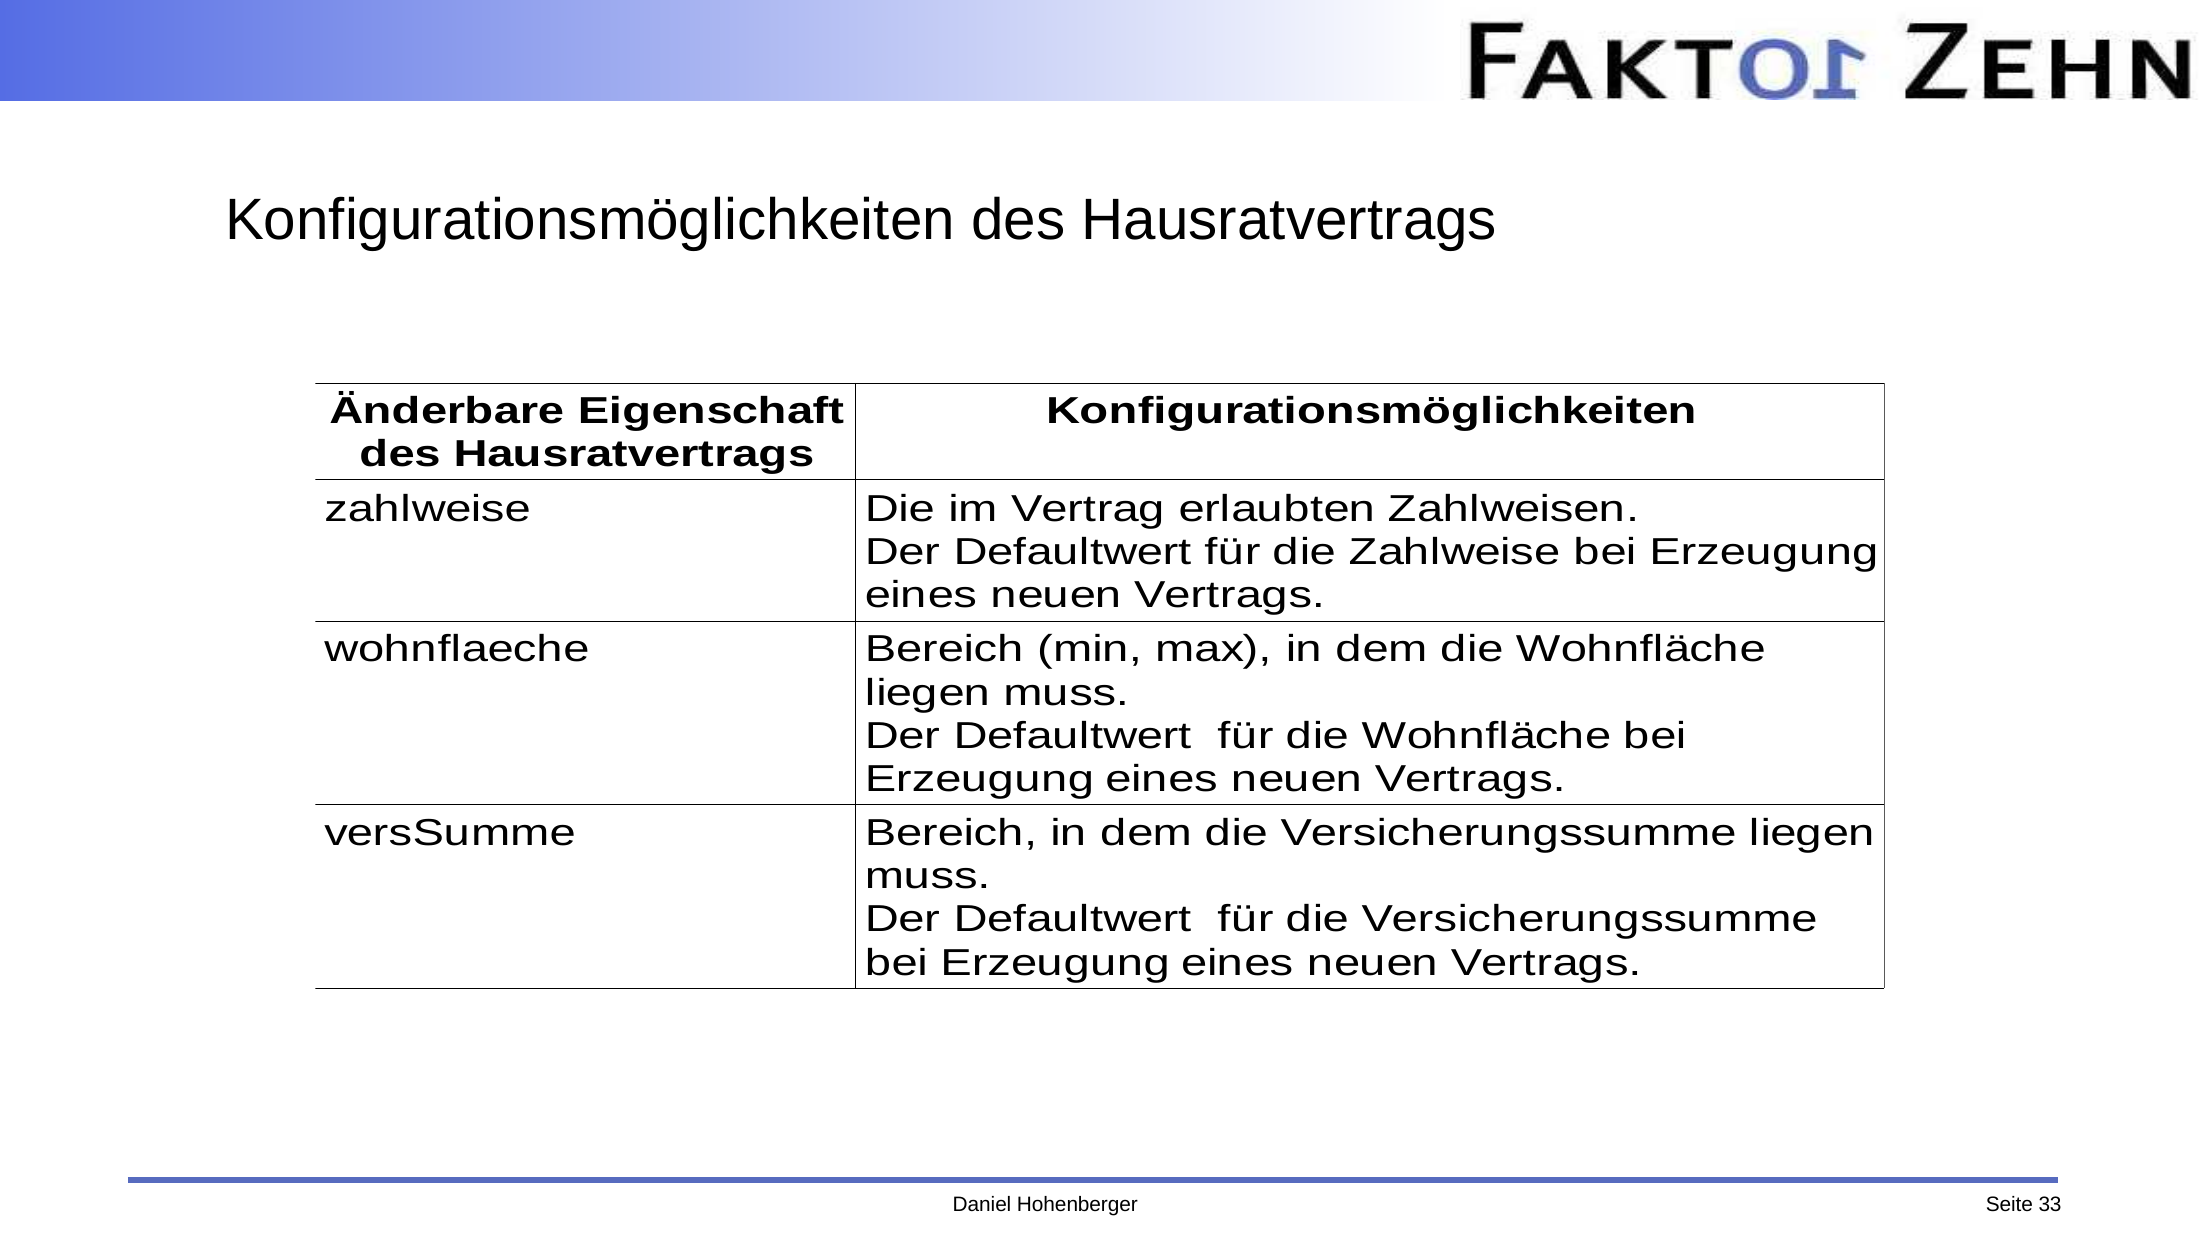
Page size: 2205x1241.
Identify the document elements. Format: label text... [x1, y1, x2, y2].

title Konfigurationsmöglichkeiten des Hausratvertrags [225, 142, 1981, 296]
picture [1460, 7, 2202, 100]
chart [315, 382, 1885, 1074]
